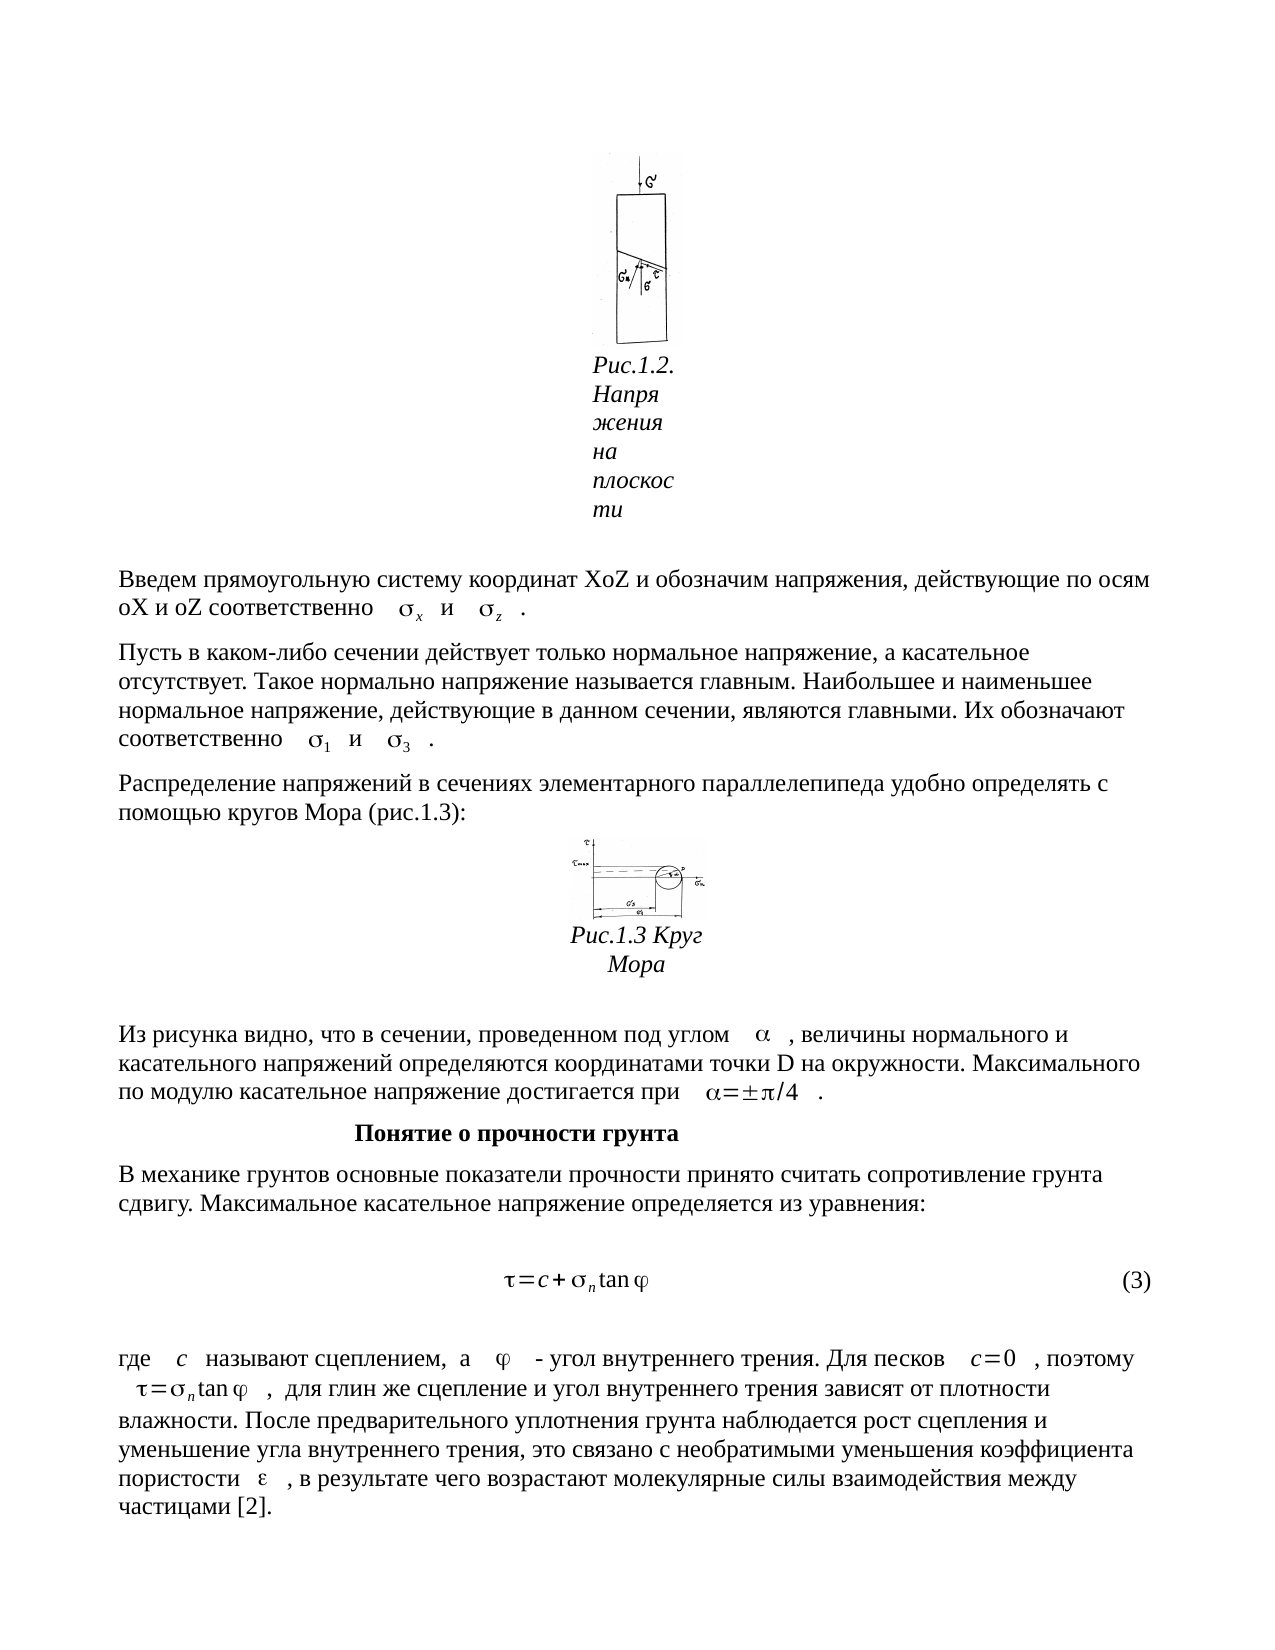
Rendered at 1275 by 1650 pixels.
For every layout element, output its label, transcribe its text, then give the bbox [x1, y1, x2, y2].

text где называют сцеплением, а - угол внутреннего трения. Для песков , поэтому , для глин же сцепление и угол внутреннего трения зависят от плотности влажности. После предварительного уплотнения грунта наблюдается рост сцепления и уменьшение угла внутреннего трения, это связано с необратимыми уменьшения коэффициента пористости, в результате чего возрастают молекулярные силы взаимодействия между частицами [2]. [118, 1343, 1157, 1520]
text Распределение напряжений в сечениях элементарного параллелепипеда удобно определять с помощью кругов Мора (рис.1.3): [118, 768, 1157, 826]
text [592, 131, 682, 152]
text Рис.1.3 Круг Мора [569, 921, 706, 978]
picture [592, 152, 683, 350]
text Пусть в каком-либо сечении действует только нормальное напряжение, а касательное отсутствует. Такое нормально напряжение называется главным. Наибольшее и наименьшее нормальное напряжение, действующие в данном сечении, являются главными. Их обозначают соответственно и . [118, 637, 1157, 756]
table_header (3) [1041, 1258, 1157, 1314]
text Понятие о прочности грунта [354, 1118, 1157, 1146]
text В механике грунтов основные показатели прочности принято считать сопротивление грунта сдвигу. Максимальное касательное напряжение определяется из уравнения: [118, 1159, 1157, 1216]
text Введем прямоугольную систему координат XoZ и обозначим напряжения, действующие по осям oX и oZ соответственно и . [118, 564, 1157, 625]
picture [569, 838, 706, 921]
text Из рисунка видно, что в сечении, проведенном под углом , величины нормального и касательного напряжений определяются координатами точки D на окружности. Максимального по модулю касательное напряжение достигается при . [118, 1019, 1157, 1105]
text Рис.1.2. Напряжения на плоскости [592, 350, 682, 522]
table_header [118, 1258, 1041, 1314]
